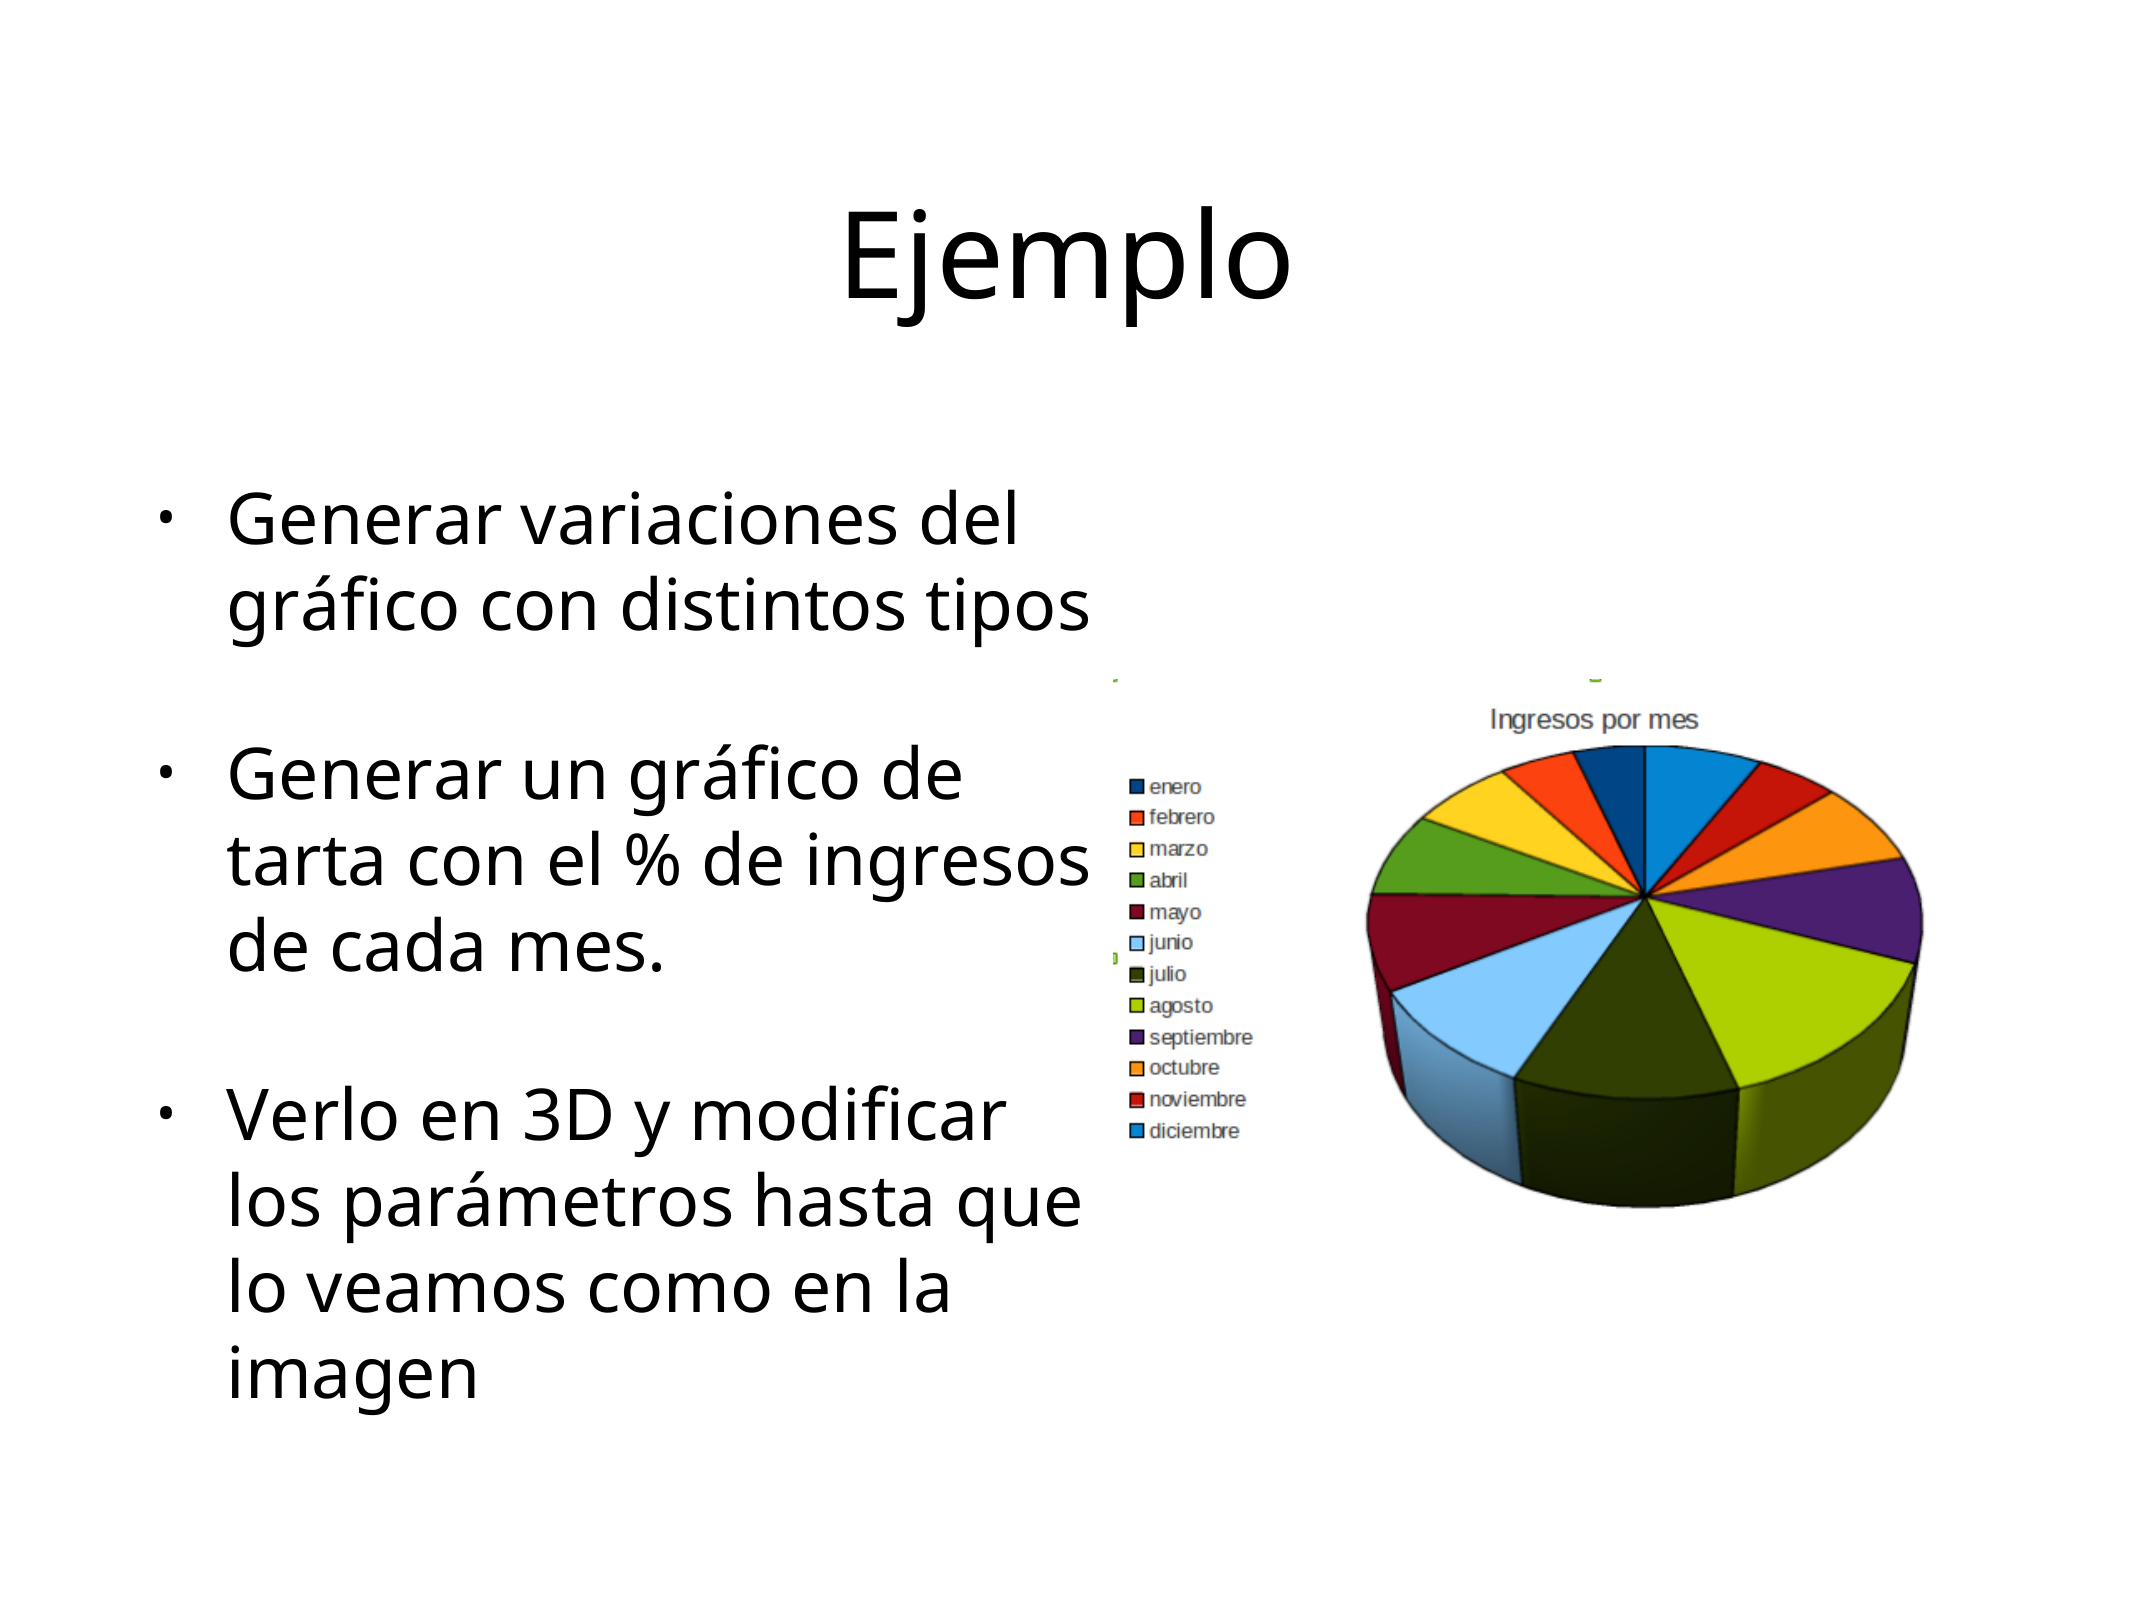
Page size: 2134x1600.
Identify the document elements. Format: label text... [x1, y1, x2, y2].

list Generar variaciones del gráfico con distintos tipos Generar un gráfico de tarta con el % de ingresos de cada mes. Verlo en 3D y modificar los parámetros hasta que lo veamos como en la imagen [156, 427, 1100, 1459]
picture [1113, 679, 2057, 1232]
title Ejemplo [156, 72, 1978, 428]
